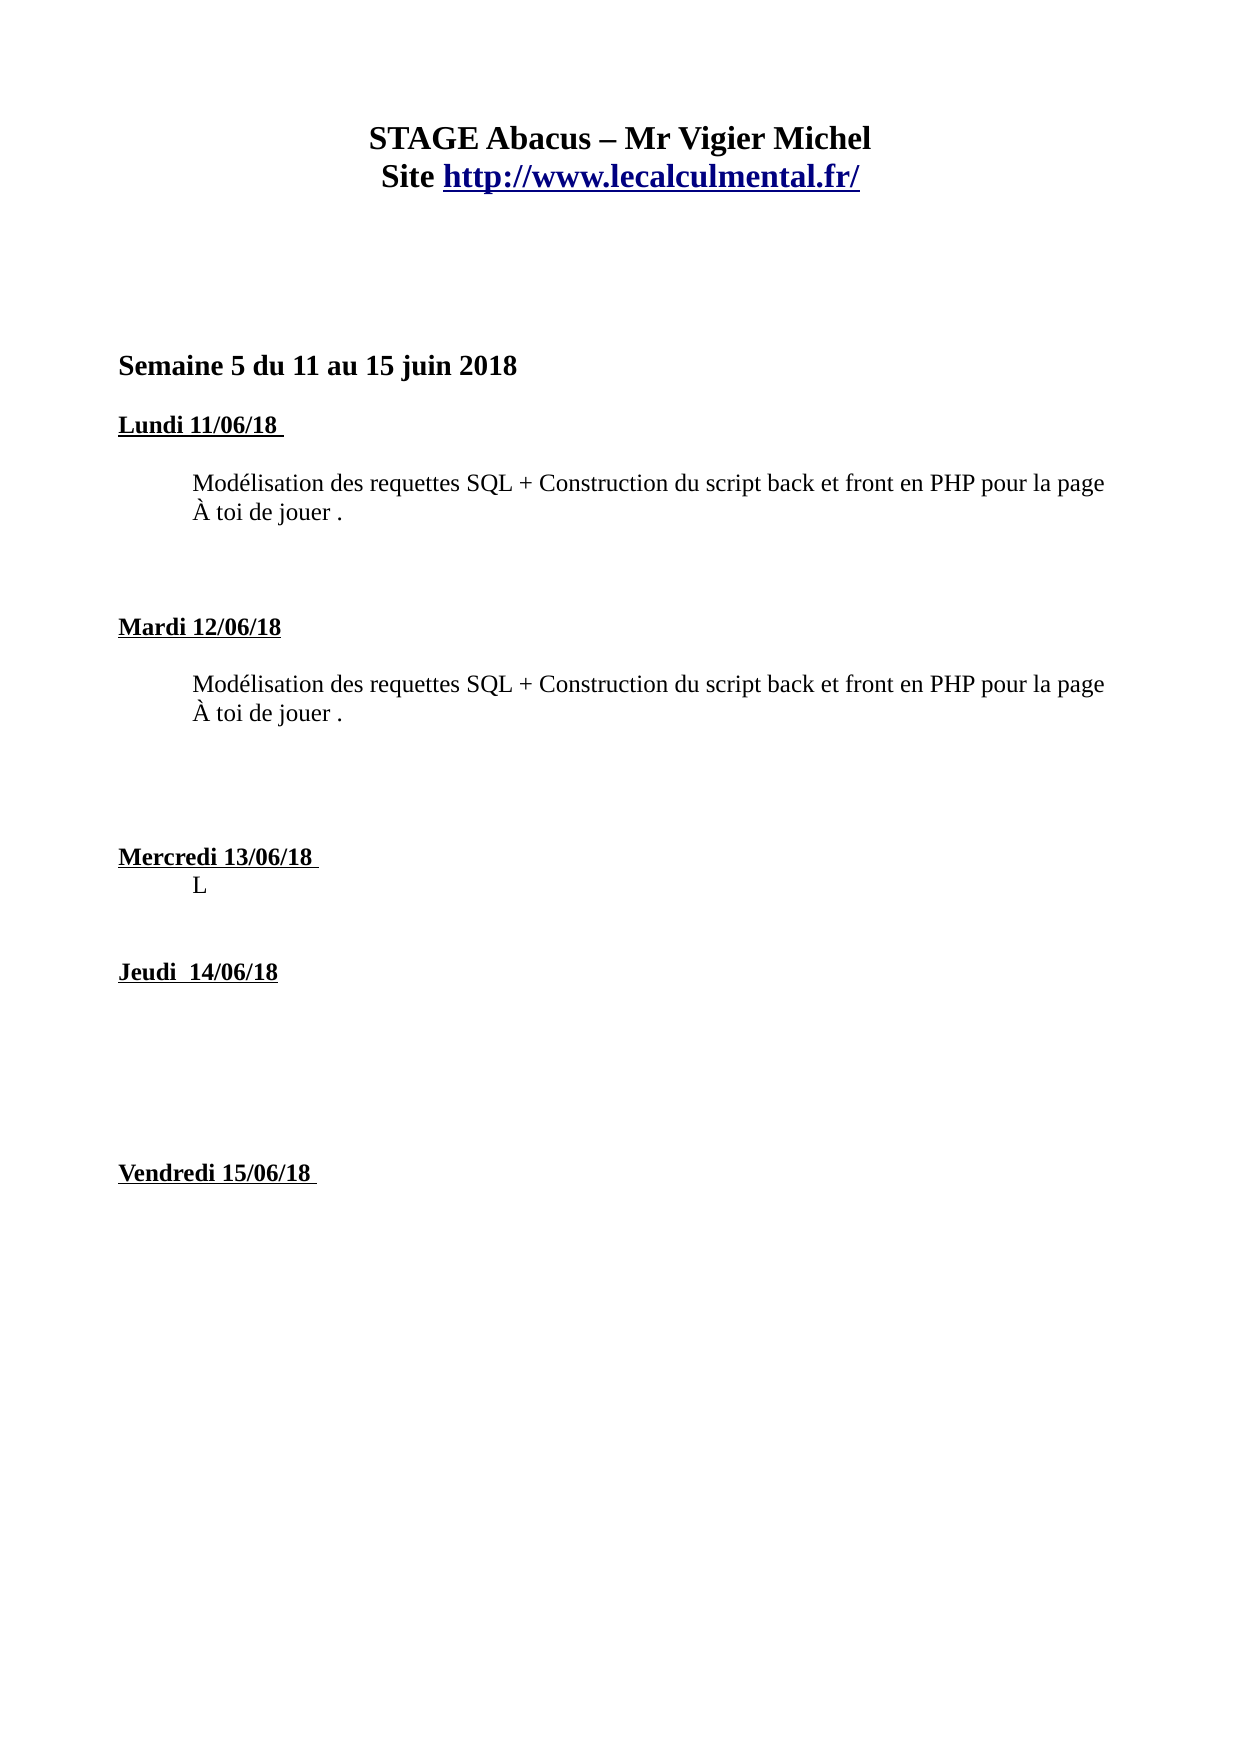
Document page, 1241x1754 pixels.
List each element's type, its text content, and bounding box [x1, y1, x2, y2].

text Vendredi 15/06/18 [118, 1158, 1122, 1187]
text Site http://www.lecalculmental.fr/ [118, 156, 1122, 195]
text Mardi 12/06/18 [118, 612, 1122, 640]
text Modélisation des requettes SQL + Construction du script back et front en PHP pour la page À toi de jouer . [118, 468, 1122, 525]
text Jeudi 14/06/18 [118, 957, 1122, 985]
text Lundi 11/06/18 [118, 410, 1122, 439]
text Semaine 5 du 11 au 15 juin 2018 [118, 348, 1122, 382]
text L [118, 870, 1122, 899]
text STAGE Abacus – Mr Vigier Michel [118, 118, 1122, 156]
text Modélisation des requettes SQL + Construction du script back et front en PHP pour la page À toi de jouer . [118, 669, 1122, 727]
text Mercredi 13/06/18 [118, 842, 1122, 870]
